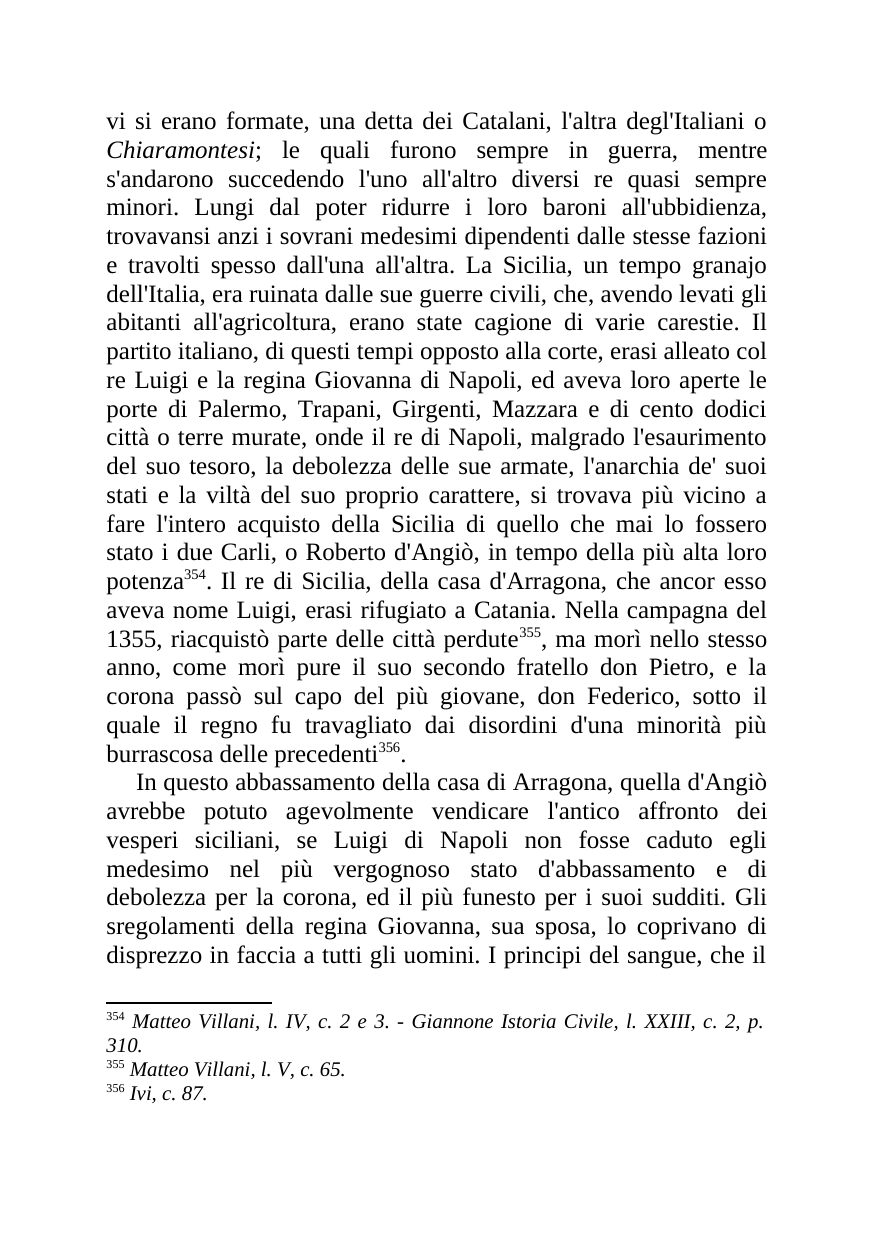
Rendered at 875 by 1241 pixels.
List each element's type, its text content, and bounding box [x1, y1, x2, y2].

text Matteo Villani, l. IV, c. 2 e 3. - Giannone Istoria Civile, l. XXIII, c. 2, p. 310. [106, 1009, 768, 1057]
text Ivi, c. 87. [106, 1081, 768, 1105]
text In questo abbassamento della casa di Arragona, quella d'Angiò avrebbe potuto agevolmente vendicare l'antico affronto dei vesperi siciliani, se Luigi di Napoli non fosse caduto egli medesimo nel più vergognoso stato d'abbassamento e di debolezza per la corona, ed il più funesto per i suoi sudditi. Gli sregolamenti della regina Giovanna, sua sposa, lo coprivano di disprezzo in faccia a tutti gli uomini. I principi del sangue, che il [106, 767, 768, 969]
text vi si erano formate, una detta dei Catalani, l'altra degl'Italiani o Chiaramontesi; le quali furono sempre in guerra, mentre s'andarono succedendo l'uno all'altro diversi re quasi sempre minori. Lungi dal poter ridurre i loro baroni all'ubbidienza, trovavansi anzi i sovrani medesimi dipendenti dalle stesse fazioni e travolti spesso dall'una all'altra. La Sicilia, un tempo granajo dell'Italia, era ruinata dalle sue guerre civili, che, avendo levati gli abitanti all'agricoltura, erano state cagione di varie carestie. Il partito italiano, di questi tempi opposto alla corte, erasi alleato col re Luigi e la regina Giovanna di Napoli, ed aveva loro aperte le porte di Palermo, Trapani, Girgenti, Mazzara e di cento dodici città o terre murate, onde il re di Napoli, malgrado l'esaurimento del suo tesoro, la debolezza delle sue armate, l'anarchia de' suoi stati e la viltà del suo proprio carattere, si trovava più vicino a fare l'intero acquisto della Sicilia di quello che mai lo fossero stato i due Carli, o Roberto d'Angiò, in tempo della più alta loro potenza. Il re di Sicilia, della casa d'Arragona, che ancor esso aveva nome Luigi, erasi rifugiato a Catania. Nella campagna del 1355, riacquistò parte delle città perdute, ma morì nello stesso anno, come morì pure il suo secondo fratello don Pietro, e la corona passò sul capo del più giovane, don Federico, sotto il quale il regno fu travagliato dai disordini d'una minorità più burrascosa delle precedenti. [106, 106, 768, 767]
text Matteo Villani, l. V, c. 65. [106, 1057, 768, 1081]
